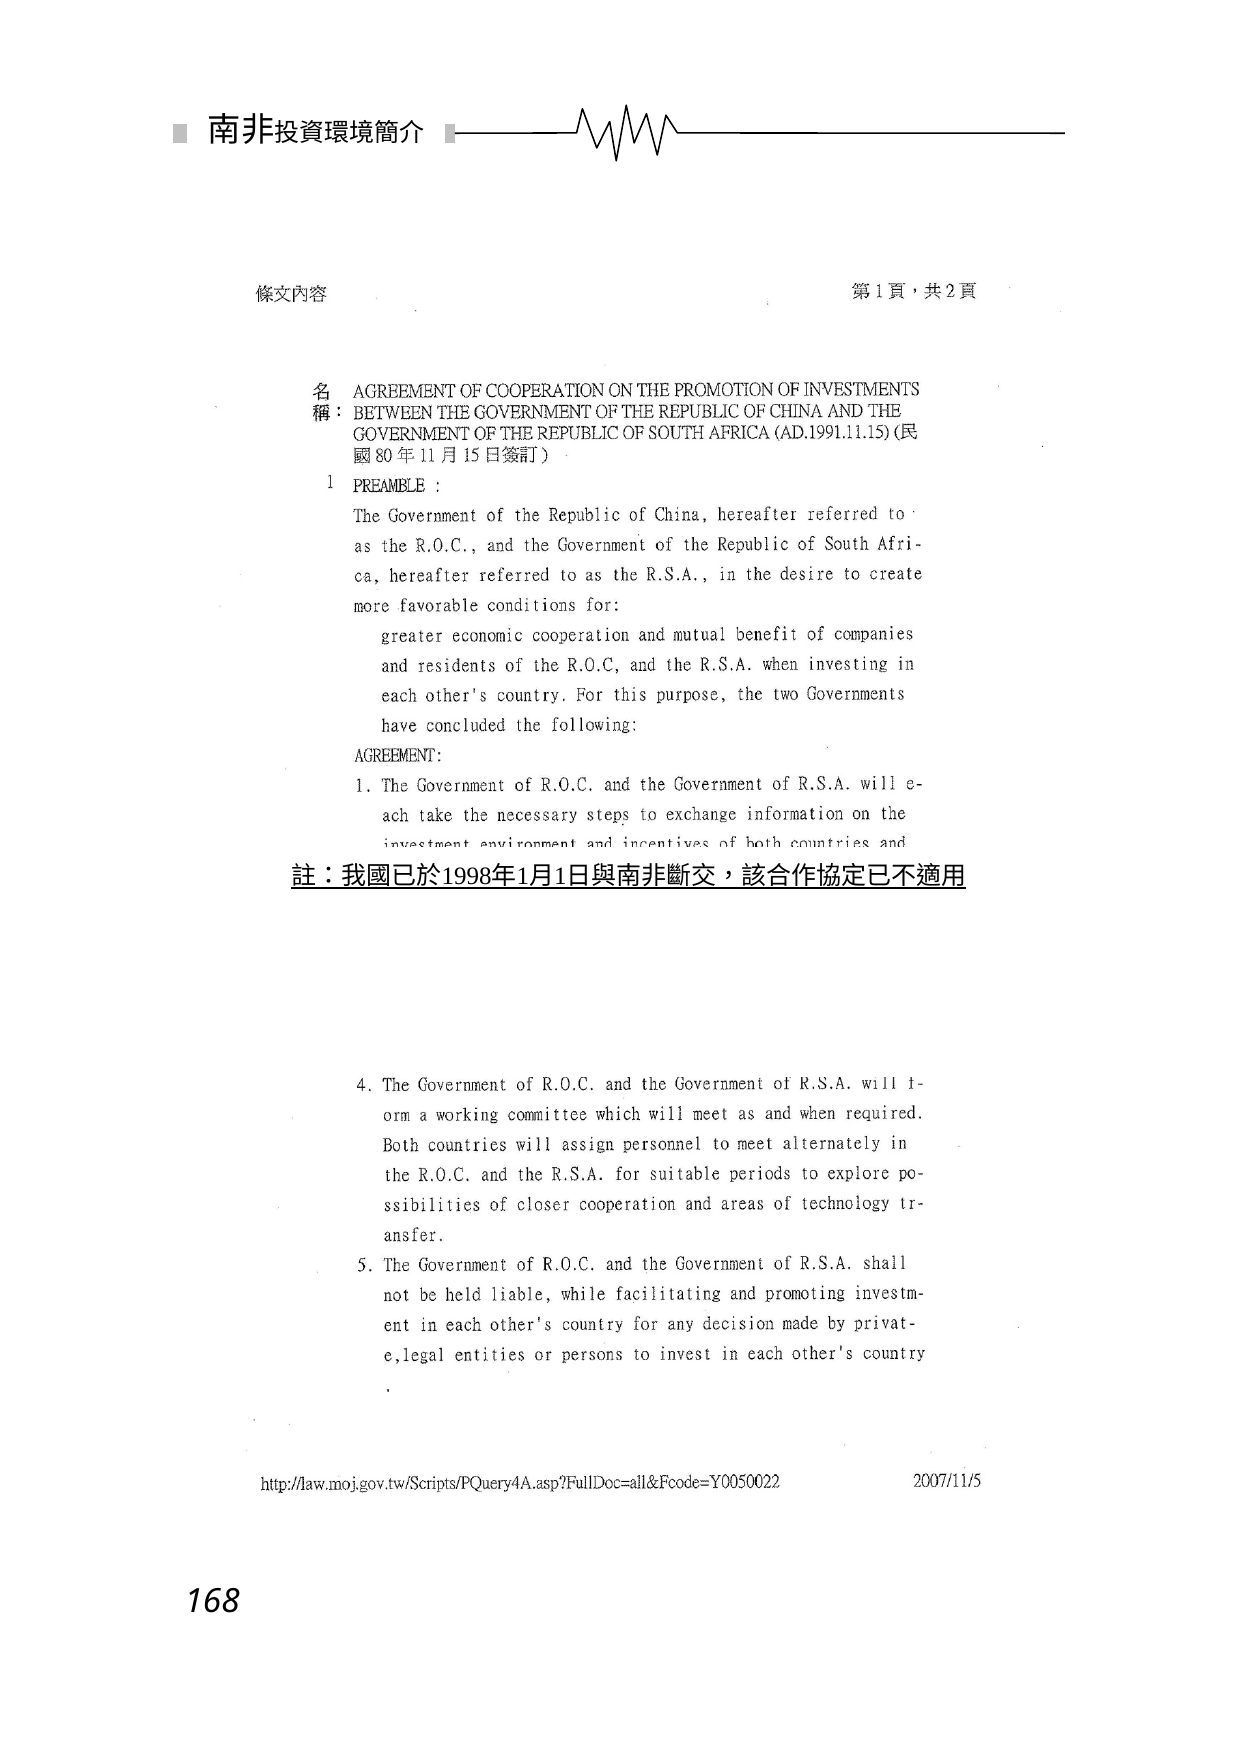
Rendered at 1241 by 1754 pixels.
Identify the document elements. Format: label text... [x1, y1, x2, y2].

text 註：我國已於1998年1月1日與南非斷交，該合作協定已不適用 [242, 856, 1001, 892]
picture [182, 277, 1063, 1494]
